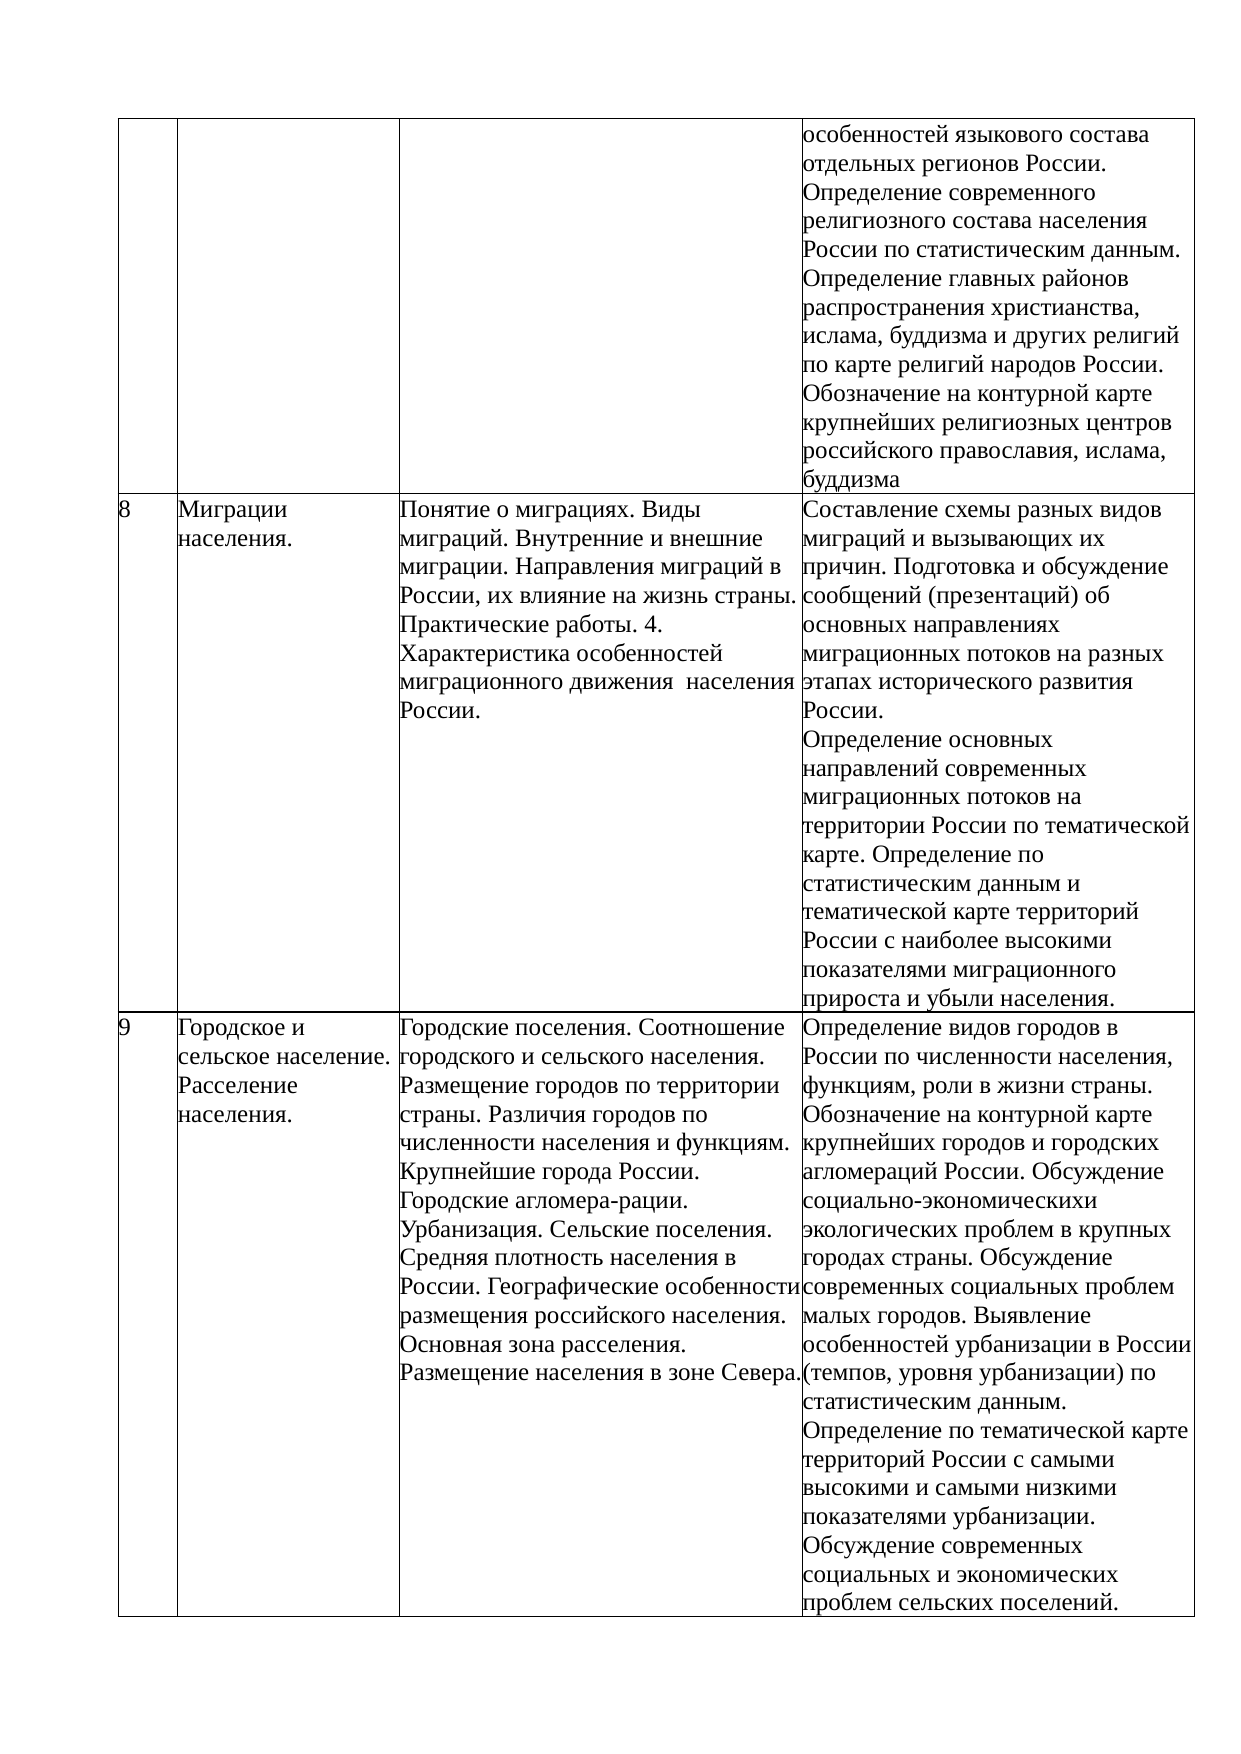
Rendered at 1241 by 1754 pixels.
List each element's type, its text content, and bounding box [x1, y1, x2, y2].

table_cell Миграции населения. [178, 494, 399, 1011]
table_cell [178, 119, 399, 493]
table_cell Определение видов городов в России по численности населения, функциям, роли в жизни страны. Обозначение на контурной карте крупнейших городов и городских агломераций России. Обсуждение социально-экономическихи экологических проблем в крупных городах страны. Обсуждение современных социальных проблем малых городов. Выявление особенностей урбанизации в России (темпов, уровня урбанизации) по статистическим данным. Определение по тематической карте территорий России с самыми высокими и самыми низкими показателями урбанизации. Обсуждение современных социальных и экономических проблем сельских поселений. [803, 1013, 1194, 1616]
table_cell Городское и сельское население. Расселение населения. [178, 1013, 399, 1616]
table_cell 9 [119, 1013, 177, 1616]
table_cell Составление схемы разных видов миграций и вызывающих их причин. Подготовка и обсуждение сообщений (презентаций) об основных направлениях миграционных потоков на разных этапах исторического развития России. Определение основных направлений современных миграционных потоков на территории России по тематической карте. Определение по статистическим данным и тематической карте территорий России с наиболее высокими показателями миграционного прироста и убыли населения. [803, 494, 1194, 1011]
table_cell [400, 119, 802, 493]
table_cell 8 [119, 494, 177, 1011]
table_cell Городские поселения. Соотношение городского и сельского населения. Размещение городов по территории страны. Различия городов по численности населения и функциям. Крупнейшие города России. Городские агломера-рации. Урбанизация. Сельские поселения. Средняя плотность населения в России. Географические особенности размещения российского населения. Основная зона расселения. Размещение населения в зоне Севера. [400, 1013, 802, 1616]
table_cell особенностей языкового состава отдельных регионов России. Определение современного религиозного состава населения России по статистическим данным. Определение главных районов распространения христианства, ислама, буддизма и других религий по карте религий народов России. Обозначение на контурной карте крупнейших религиозных центров российского православия, ислама, буддизма [803, 119, 1194, 493]
table_cell Понятие о миграциях. Виды миграций. Внутренние и внешние миграции. Направления миграций в России, их влияние на жизнь страны. Практические работы. 4. Характеристика особенностей миграционного движения населения России. [400, 494, 802, 1011]
table_cell [119, 119, 177, 493]
